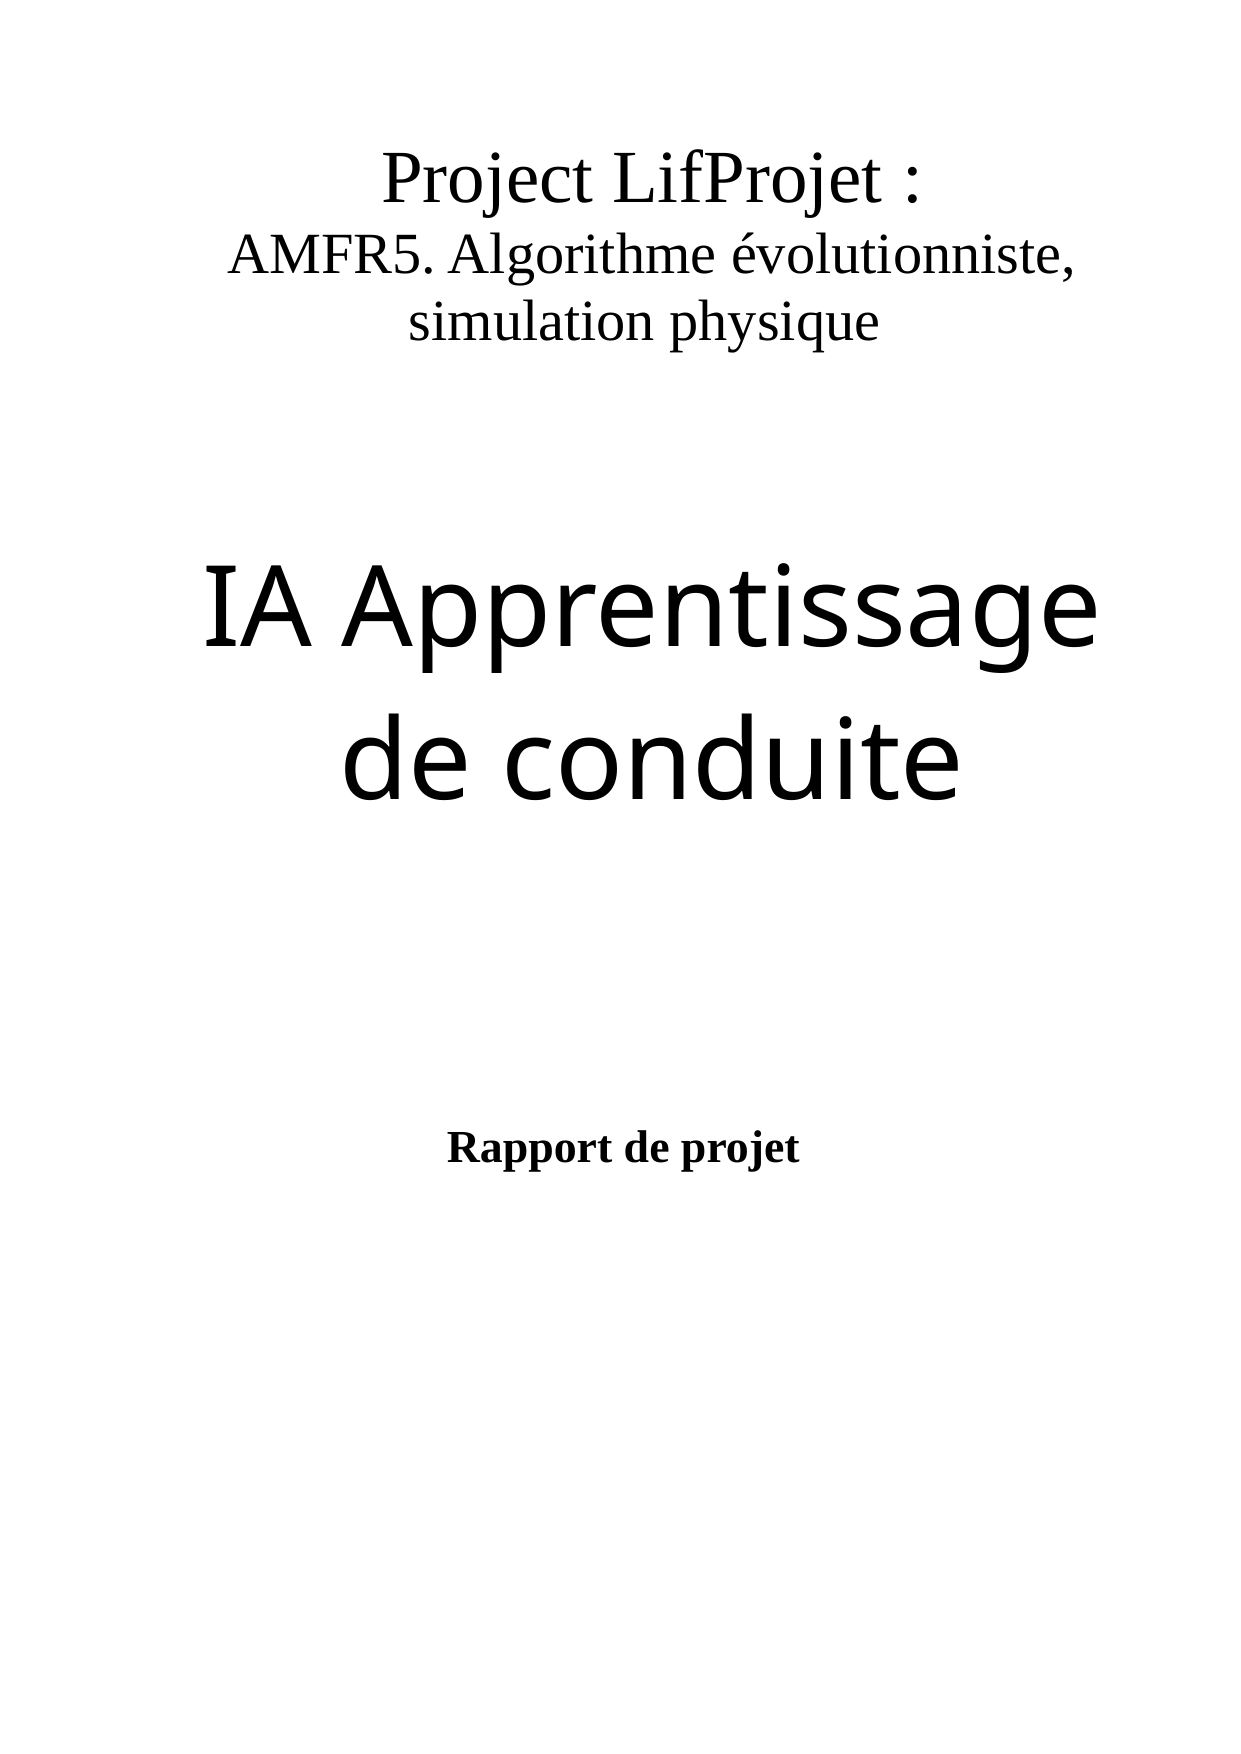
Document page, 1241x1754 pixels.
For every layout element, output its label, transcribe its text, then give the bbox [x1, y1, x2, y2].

list Rapport de projet [409, 1120, 1153, 1172]
text Project LifProjet : [150, 133, 1153, 219]
text AMFR5. Algorithme évolutionniste, simulation physique [150, 219, 1153, 353]
text IA Apprentissage de conduite [150, 526, 1153, 832]
